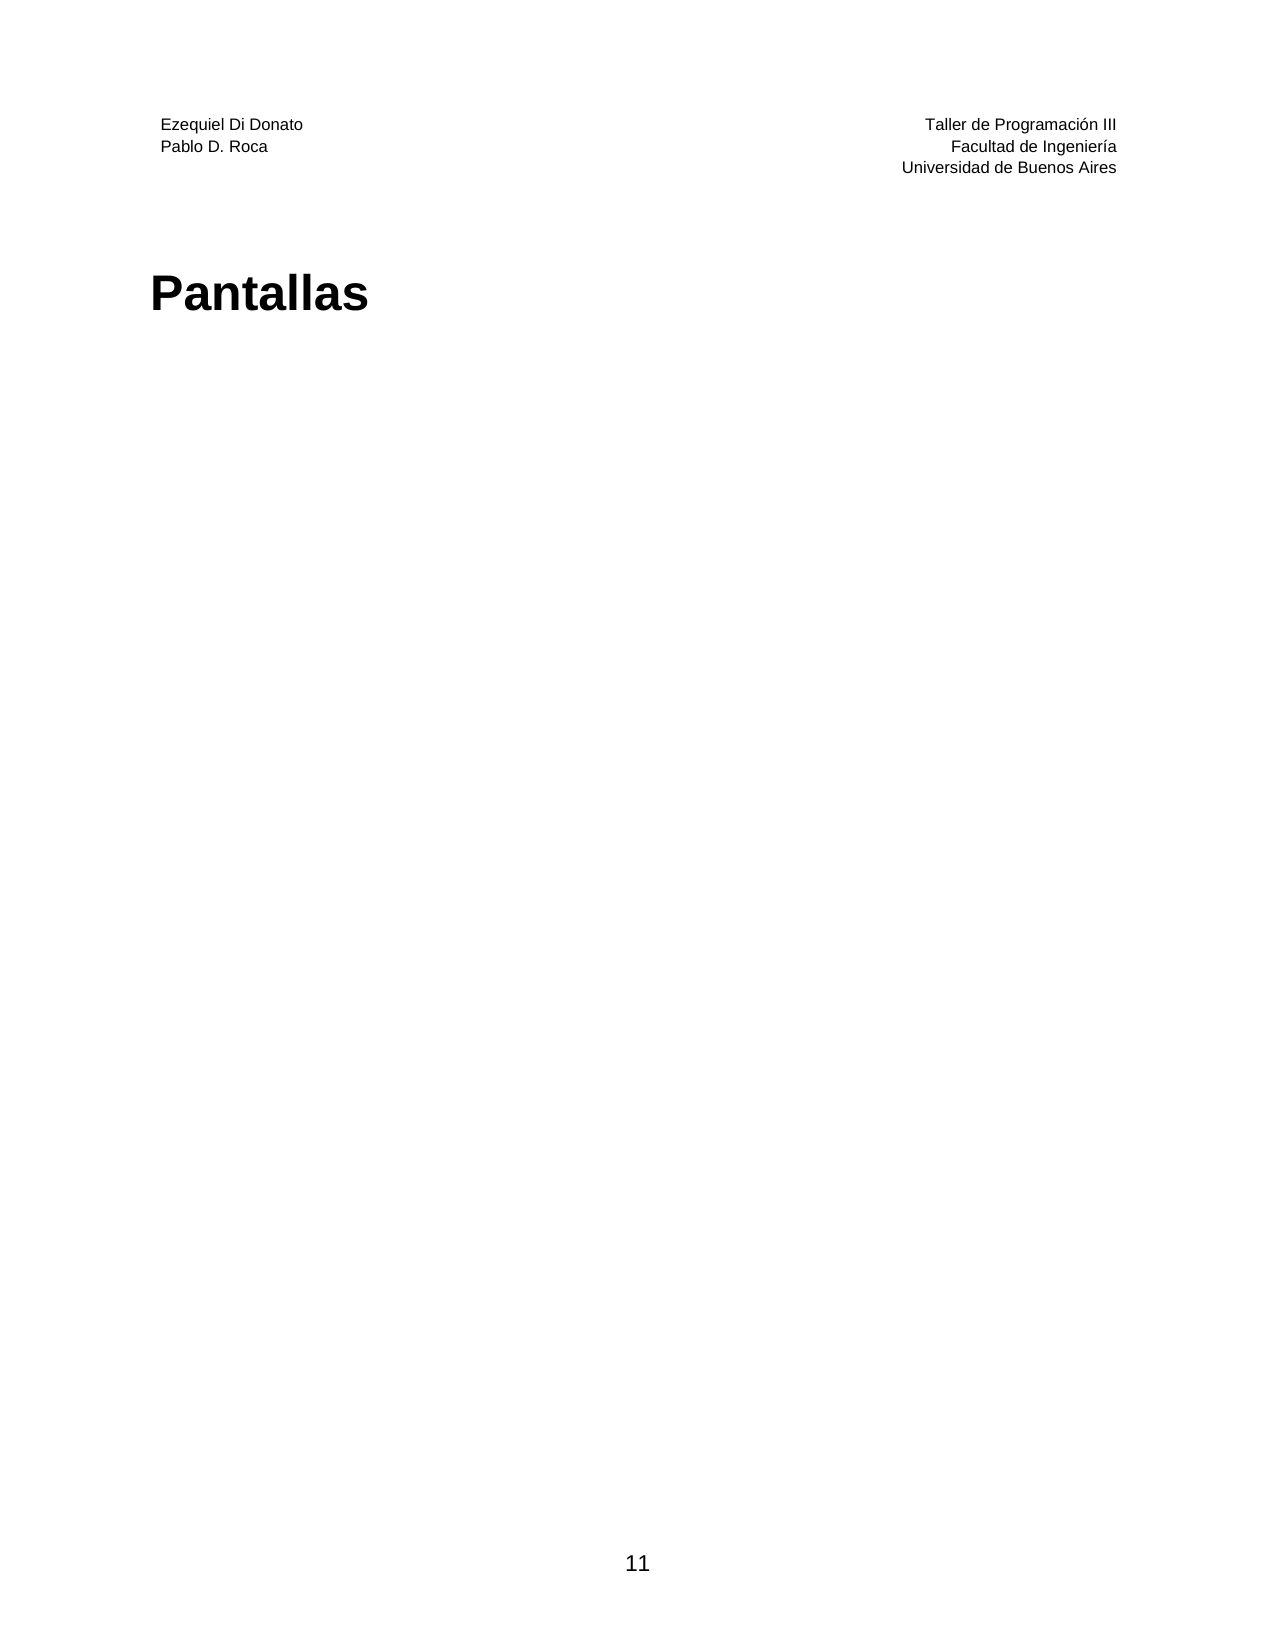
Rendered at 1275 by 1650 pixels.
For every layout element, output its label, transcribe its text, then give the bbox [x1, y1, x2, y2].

subtitle Pantallas [150, 265, 1125, 321]
